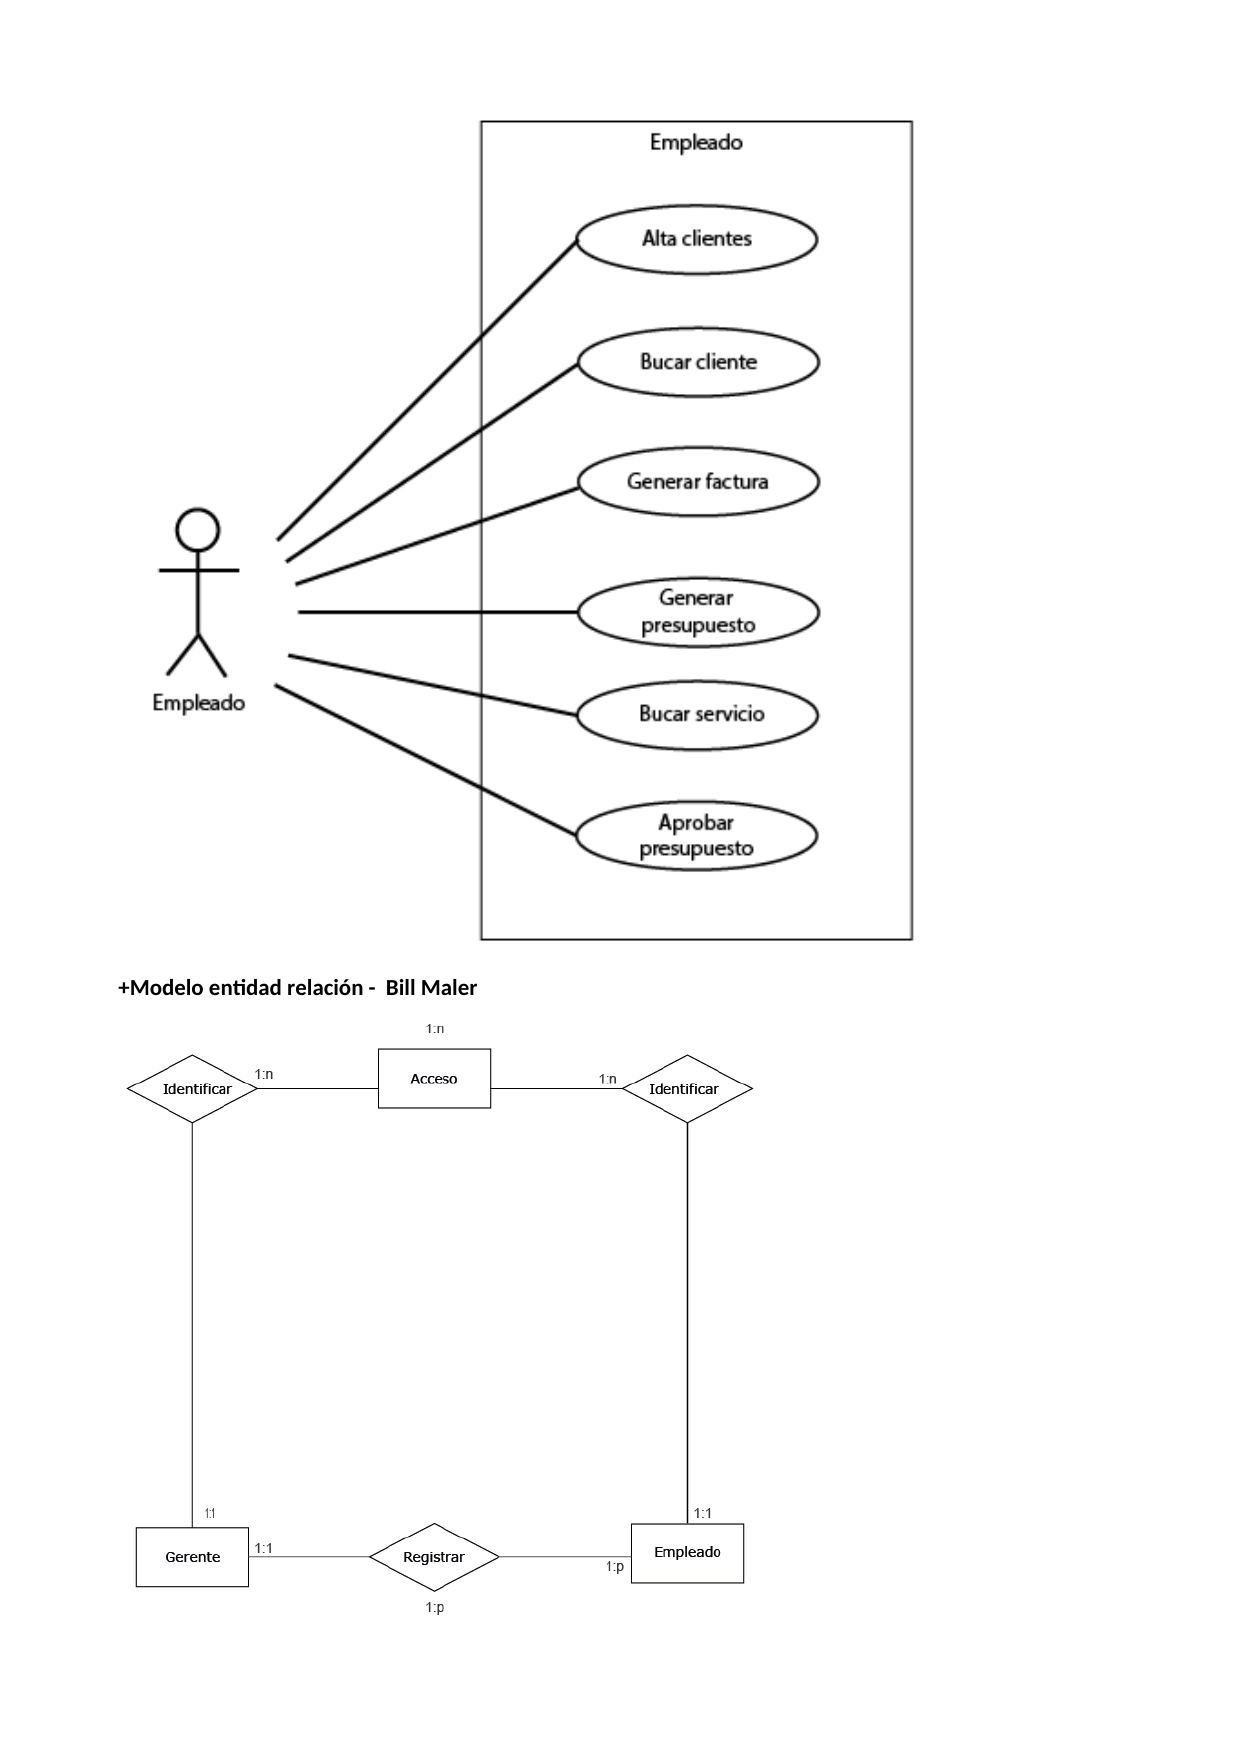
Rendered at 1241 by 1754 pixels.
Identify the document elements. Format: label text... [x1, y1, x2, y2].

text +Modelo entidad relación - Bill Maler [118, 973, 1122, 1001]
